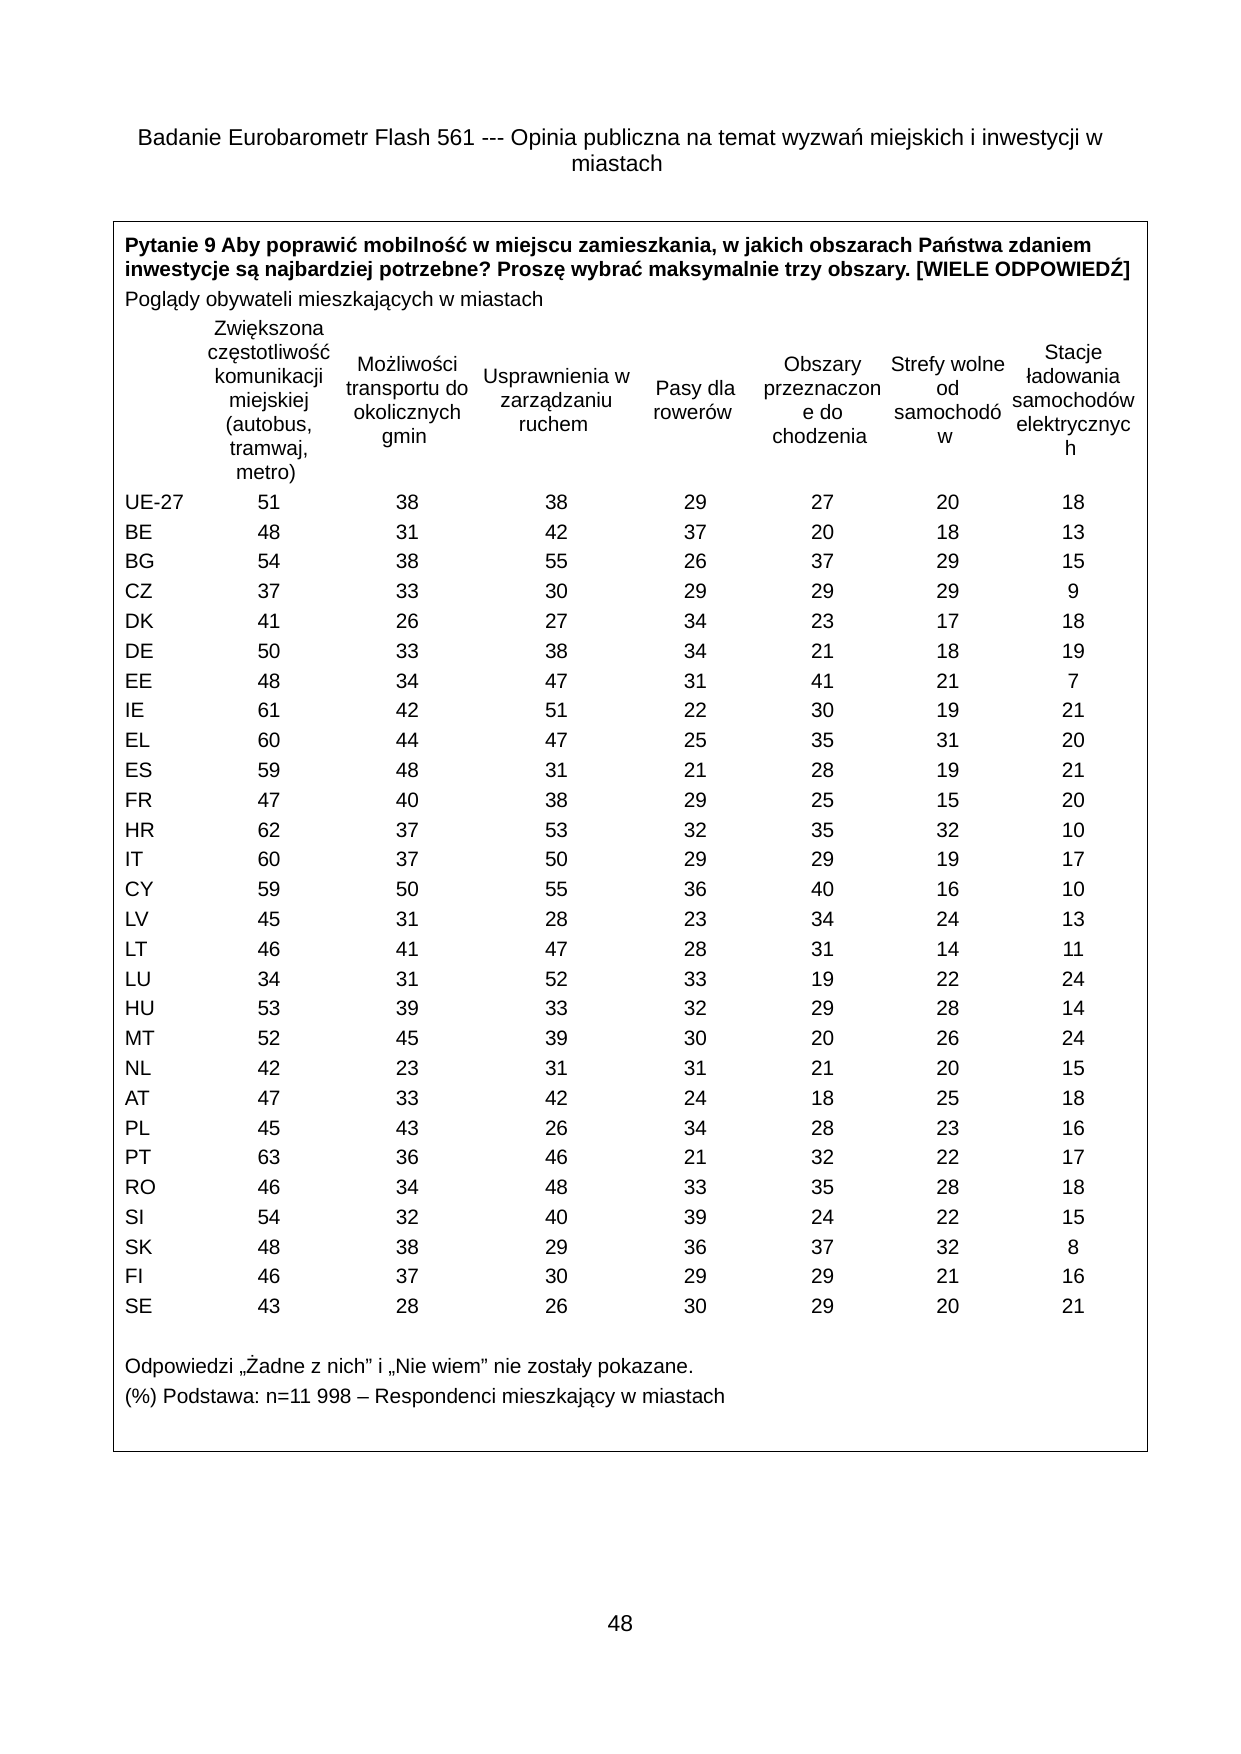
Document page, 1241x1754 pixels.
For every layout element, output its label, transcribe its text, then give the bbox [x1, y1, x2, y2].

table_cell 36 [633, 874, 758, 904]
table_cell 11 [1009, 934, 1138, 963]
table_cell 52 [203, 1023, 334, 1053]
table_cell PT [122, 1142, 203, 1172]
table_cell 44 [334, 725, 480, 755]
table_cell 33 [334, 636, 480, 666]
table_cell [122, 1321, 203, 1351]
table_cell 41 [203, 606, 334, 636]
table_cell SE [122, 1291, 203, 1321]
table_cell 28 [334, 1291, 480, 1321]
table_cell Poglądy obywateli mieszkających w miastach [122, 284, 1138, 313]
table_cell 39 [480, 1023, 633, 1053]
table_header Pytanie 9 Aby poprawić mobilność w miejscu zamieszkania, w jakich obszarach Państwa zdaniem inwestycje są najbardziej potrzebne? Proszę wybrać maksymalnie trzy obszary. [WIELE ODPOWIEDŹ] [122, 230, 1138, 283]
table_cell 63 [203, 1142, 334, 1172]
table_cell 37 [334, 844, 480, 874]
table_cell AT [122, 1083, 203, 1112]
table_cell 32 [887, 815, 1008, 844]
table_cell 29 [633, 1261, 758, 1291]
table_cell 31 [887, 725, 1008, 755]
table_cell 47 [480, 666, 633, 695]
table_cell FR [122, 785, 203, 814]
table_cell 21 [887, 666, 1008, 695]
table_cell 29 [633, 785, 758, 814]
table_cell 27 [480, 606, 633, 636]
table_cell 43 [203, 1291, 334, 1321]
table_cell 18 [758, 1083, 887, 1112]
table_cell 31 [334, 904, 480, 934]
table_cell (%) Podstawa: n=11 998 – Respondenci mieszkający w miastach [122, 1381, 1138, 1410]
table_cell 48 [203, 1232, 334, 1261]
table_cell FI [122, 1261, 203, 1291]
table_cell 21 [633, 755, 758, 785]
table_cell 17 [1009, 844, 1138, 874]
table_cell 9 [1009, 576, 1138, 606]
table_cell 29 [758, 1261, 887, 1291]
table_cell 37 [334, 1261, 480, 1291]
table_cell 31 [633, 666, 758, 695]
table_cell 14 [1009, 993, 1138, 1023]
table_cell 26 [334, 606, 480, 636]
table_cell 23 [334, 1053, 480, 1083]
table_cell 45 [203, 904, 334, 934]
table_cell 52 [480, 964, 633, 993]
table_cell 32 [633, 993, 758, 1023]
table_cell 20 [758, 1023, 887, 1053]
table_cell Strefy wolne od samochodów [887, 313, 1008, 487]
table_cell 16 [1009, 1113, 1138, 1142]
table_cell Odpowiedzi „Żadne z nich” i „Nie wiem” nie zostały pokazane. [122, 1351, 1138, 1381]
table_cell 21 [633, 1142, 758, 1172]
table_cell 32 [334, 1202, 480, 1232]
table_cell 38 [334, 546, 480, 576]
table_cell Usprawnienia w zarządzaniu ruchem [480, 313, 633, 487]
table_cell 47 [203, 785, 334, 814]
table_cell 45 [203, 1113, 334, 1142]
table_cell 29 [758, 576, 887, 606]
table_cell 19 [758, 964, 887, 993]
table_cell 18 [887, 517, 1008, 546]
table_cell 23 [758, 606, 887, 636]
table_cell 30 [480, 576, 633, 606]
table_cell ES [122, 755, 203, 785]
table_cell 53 [480, 815, 633, 844]
table_cell 42 [480, 1083, 633, 1112]
table_cell 18 [1009, 1083, 1138, 1112]
table_cell 15 [887, 785, 1008, 814]
table_cell 25 [758, 785, 887, 814]
table_cell 20 [758, 517, 887, 546]
table_cell 30 [480, 1261, 633, 1291]
table_cell 16 [1009, 1261, 1138, 1291]
table_cell 38 [480, 636, 633, 666]
table_cell 34 [758, 904, 887, 934]
table_cell [203, 1321, 334, 1351]
table_cell CY [122, 874, 203, 904]
table_cell 26 [480, 1291, 633, 1321]
table_cell 30 [633, 1023, 758, 1053]
table_cell 23 [887, 1113, 1008, 1142]
table_cell 50 [480, 844, 633, 874]
table_cell 35 [758, 1172, 887, 1202]
table_cell HU [122, 993, 203, 1023]
table_cell 50 [334, 874, 480, 904]
table_cell 50 [203, 636, 334, 666]
table_cell MT [122, 1023, 203, 1053]
table_cell 21 [1009, 1291, 1138, 1321]
table_cell 46 [480, 1142, 633, 1172]
table_cell 34 [633, 636, 758, 666]
table_cell [480, 1321, 633, 1351]
table_cell SI [122, 1202, 203, 1232]
table_cell RO [122, 1172, 203, 1202]
table_cell 39 [334, 993, 480, 1023]
table_cell 30 [758, 695, 887, 725]
table_cell IT [122, 844, 203, 874]
table_cell 31 [334, 964, 480, 993]
table_cell 19 [887, 844, 1008, 874]
table_cell [122, 313, 203, 487]
table_cell Stacje ładowania samochodów elektrycznych [1009, 313, 1138, 487]
table_cell 21 [758, 1053, 887, 1083]
table_cell 29 [758, 844, 887, 874]
table_cell 59 [203, 874, 334, 904]
table_cell [633, 1321, 758, 1351]
table_cell 33 [334, 1083, 480, 1112]
table_cell 25 [633, 725, 758, 755]
table_cell 13 [1009, 517, 1138, 546]
table_cell 34 [633, 606, 758, 636]
table_cell 46 [203, 934, 334, 963]
table_cell 20 [887, 1053, 1008, 1083]
table_cell Możliwości transportu do okolicznych gmin [334, 313, 480, 487]
table_cell 47 [203, 1083, 334, 1112]
table_cell Pasy dla rowerów [633, 313, 758, 487]
table_cell 14 [887, 934, 1008, 963]
table_cell 8 [1009, 1232, 1138, 1261]
table_cell PL [122, 1113, 203, 1142]
table_cell 55 [480, 546, 633, 576]
table_cell 36 [633, 1232, 758, 1261]
table_cell 34 [633, 1113, 758, 1142]
table_cell 48 [203, 517, 334, 546]
table_cell 37 [203, 576, 334, 606]
table_cell NL [122, 1053, 203, 1083]
table_cell 19 [1009, 636, 1138, 666]
table_cell 19 [887, 695, 1008, 725]
table_cell 22 [887, 1142, 1008, 1172]
table_cell 33 [633, 964, 758, 993]
table_cell 26 [480, 1113, 633, 1142]
table_cell 46 [203, 1261, 334, 1291]
table_cell 16 [887, 874, 1008, 904]
table_cell 61 [203, 695, 334, 725]
table_cell 26 [887, 1023, 1008, 1053]
table_cell 29 [887, 576, 1008, 606]
table_cell IE [122, 695, 203, 725]
table_cell 29 [633, 576, 758, 606]
table_cell 48 [203, 666, 334, 695]
table_cell 29 [633, 487, 758, 517]
table_cell 29 [758, 1291, 887, 1321]
table_cell 27 [758, 487, 887, 517]
table_cell 29 [633, 844, 758, 874]
table_cell 10 [1009, 874, 1138, 904]
table_cell 24 [1009, 1023, 1138, 1053]
table_cell 59 [203, 755, 334, 785]
table_cell 31 [633, 1053, 758, 1083]
table_cell 28 [480, 904, 633, 934]
table_cell 28 [758, 755, 887, 785]
table_cell 25 [887, 1083, 1008, 1112]
table_cell Obszary przeznaczone do chodzenia [758, 313, 887, 487]
table_cell 29 [887, 546, 1008, 576]
table_cell 41 [758, 666, 887, 695]
table_cell 18 [887, 636, 1008, 666]
table_cell EL [122, 725, 203, 755]
table_cell 45 [334, 1023, 480, 1053]
table_cell 47 [480, 934, 633, 963]
table_cell 29 [480, 1232, 633, 1261]
table_cell 46 [203, 1172, 334, 1202]
table_cell 40 [758, 874, 887, 904]
table_cell 20 [887, 487, 1008, 517]
table_cell 31 [480, 1053, 633, 1083]
table_cell 51 [480, 695, 633, 725]
table_cell 40 [480, 1202, 633, 1232]
table_cell 21 [1009, 755, 1138, 785]
table_cell 33 [633, 1172, 758, 1202]
table_cell 31 [758, 934, 887, 963]
table_cell 36 [334, 1142, 480, 1172]
table_cell 24 [633, 1083, 758, 1112]
table_cell 17 [1009, 1142, 1138, 1172]
table_cell 21 [758, 636, 887, 666]
table_cell [887, 1321, 1008, 1351]
table_cell 23 [633, 904, 758, 934]
table_cell 48 [334, 755, 480, 785]
table_cell DK [122, 606, 203, 636]
table_cell 34 [334, 1172, 480, 1202]
table_cell 34 [334, 666, 480, 695]
table_cell 22 [887, 1202, 1008, 1232]
table_cell 28 [633, 934, 758, 963]
table_cell 22 [887, 964, 1008, 993]
table_cell 37 [758, 1232, 887, 1261]
table_cell 38 [480, 487, 633, 517]
table_cell [1009, 1321, 1138, 1351]
table_cell 54 [203, 1202, 334, 1232]
table_cell 15 [1009, 1202, 1138, 1232]
table_cell 53 [203, 993, 334, 1023]
table_cell 21 [887, 1261, 1008, 1291]
table_cell 37 [633, 517, 758, 546]
table_cell 15 [1009, 1053, 1138, 1083]
table_cell 35 [758, 725, 887, 755]
table_cell 20 [1009, 725, 1138, 755]
table_cell [334, 1321, 480, 1351]
table_cell 24 [758, 1202, 887, 1232]
table_cell 38 [334, 1232, 480, 1261]
table_cell 32 [887, 1232, 1008, 1261]
table_cell 32 [758, 1142, 887, 1172]
table_cell 21 [1009, 695, 1138, 725]
table_cell LU [122, 964, 203, 993]
table_cell 28 [758, 1113, 887, 1142]
table_cell 22 [633, 695, 758, 725]
table_cell 18 [1009, 487, 1138, 517]
table_cell 37 [334, 815, 480, 844]
table_cell 40 [334, 785, 480, 814]
table_cell 43 [334, 1113, 480, 1142]
table_cell 35 [758, 815, 887, 844]
table_cell 20 [887, 1291, 1008, 1321]
table_cell 32 [633, 815, 758, 844]
table_cell 42 [480, 517, 633, 546]
table_cell 47 [480, 725, 633, 755]
table_cell 17 [887, 606, 1008, 636]
table_cell 18 [1009, 1172, 1138, 1202]
table_cell 42 [203, 1053, 334, 1083]
table_cell DE [122, 636, 203, 666]
table_cell UE-27 [122, 487, 203, 517]
table_cell 51 [203, 487, 334, 517]
table_cell 38 [480, 785, 633, 814]
table_cell 24 [1009, 964, 1138, 993]
table_cell 60 [203, 725, 334, 755]
table_cell 18 [1009, 606, 1138, 636]
table_cell 13 [1009, 904, 1138, 934]
table_cell BE [122, 517, 203, 546]
table_cell 34 [203, 964, 334, 993]
table_cell 42 [334, 695, 480, 725]
table_cell 26 [633, 546, 758, 576]
table_cell [758, 1321, 887, 1351]
table_cell 62 [203, 815, 334, 844]
table_cell 24 [887, 904, 1008, 934]
table_cell 20 [1009, 785, 1138, 814]
table_cell 31 [480, 755, 633, 785]
table_cell 7 [1009, 666, 1138, 695]
table_cell BG [122, 546, 203, 576]
table_cell 19 [887, 755, 1008, 785]
table_cell 33 [480, 993, 633, 1023]
table_cell 37 [758, 546, 887, 576]
table_cell LT [122, 934, 203, 963]
table_cell CZ [122, 576, 203, 606]
table_cell 48 [480, 1172, 633, 1202]
table_cell SK [122, 1232, 203, 1261]
table_cell HR [122, 815, 203, 844]
table_cell 31 [334, 517, 480, 546]
table_cell 60 [203, 844, 334, 874]
table_cell 54 [203, 546, 334, 576]
table_cell 28 [887, 993, 1008, 1023]
table_cell LV [122, 904, 203, 934]
table_cell 10 [1009, 815, 1138, 844]
table_cell 30 [633, 1291, 758, 1321]
table_cell 39 [633, 1202, 758, 1232]
table_cell 15 [1009, 546, 1138, 576]
table_cell 55 [480, 874, 633, 904]
table_cell Zwiększona częstotliwość komunikacji miejskiej (autobus, tramwaj, metro) [203, 313, 334, 487]
table_cell 29 [758, 993, 887, 1023]
table_cell 28 [887, 1172, 1008, 1202]
table_cell 33 [334, 576, 480, 606]
table_cell EE [122, 666, 203, 695]
table_cell 41 [334, 934, 480, 963]
table_cell 38 [334, 487, 480, 517]
